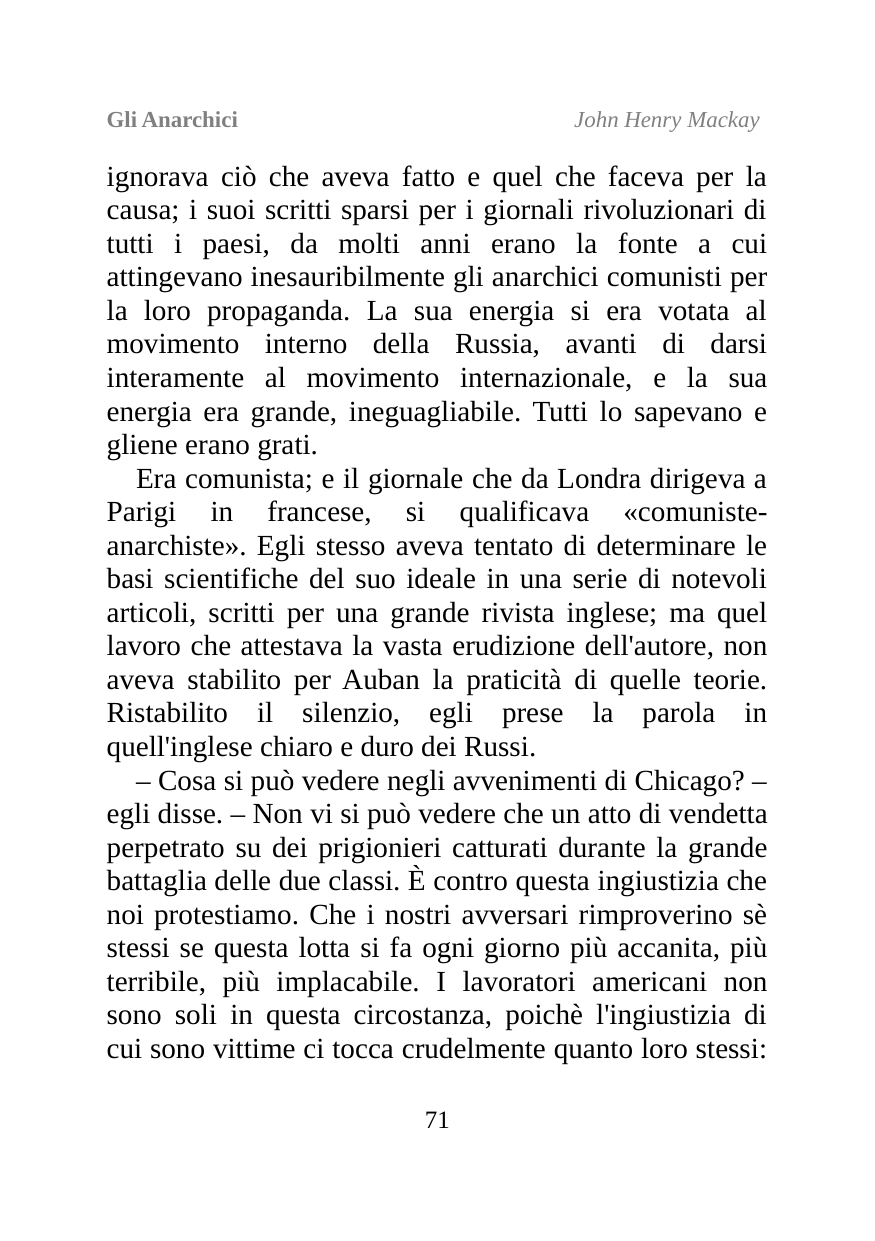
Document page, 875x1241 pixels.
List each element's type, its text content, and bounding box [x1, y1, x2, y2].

text ignorava ciò che aveva fatto e quel che faceva per la causa; i suoi scritti sparsi per i giornali rivoluzionari di tutti i paesi, da molti anni erano la fonte a cui attingevano inesauribilmente gli anarchici comunisti per la loro propaganda. La sua energia si era votata al movimento interno della Russia, avanti di darsi interamente al movimento internazionale, e la sua energia era grande, ineguagliabile. Tutti lo sapevano e gliene erano grati. [106, 159, 768, 461]
text – Cosa si può vedere negli avvenimenti di Chicago? – egli disse. – Non vi si può vedere che un atto di vendetta perpetrato su dei prigionieri catturati durante la grande battaglia delle due classi. È contro questa ingiustizia che noi protestiamo. Che i nostri avversari rimproverino sè stessi se questa lotta si fa ogni giorno più accanita, più terribile, più implacabile. I lavoratori americani non sono soli in questa circostanza, poichè l'ingiustizia di cui sono vittime ci tocca crudelmente quanto loro stessi: [106, 763, 768, 1064]
text Era comunista; e il giornale che da Londra dirigeva a Parigi in francese, si qualificava «comuniste-anarchiste». Egli stesso aveva tentato di determinare le basi scientifiche del suo ideale in una serie di notevoli articoli, scritti per una grande rivista inglese; ma quel lavoro che attestava la vasta erudizione dell'autore, non aveva stabilito per Auban la praticità di quelle teorie. Ristabilito il silenzio, egli prese la parola in quell'inglese chiaro e duro dei Russi. [106, 461, 768, 763]
